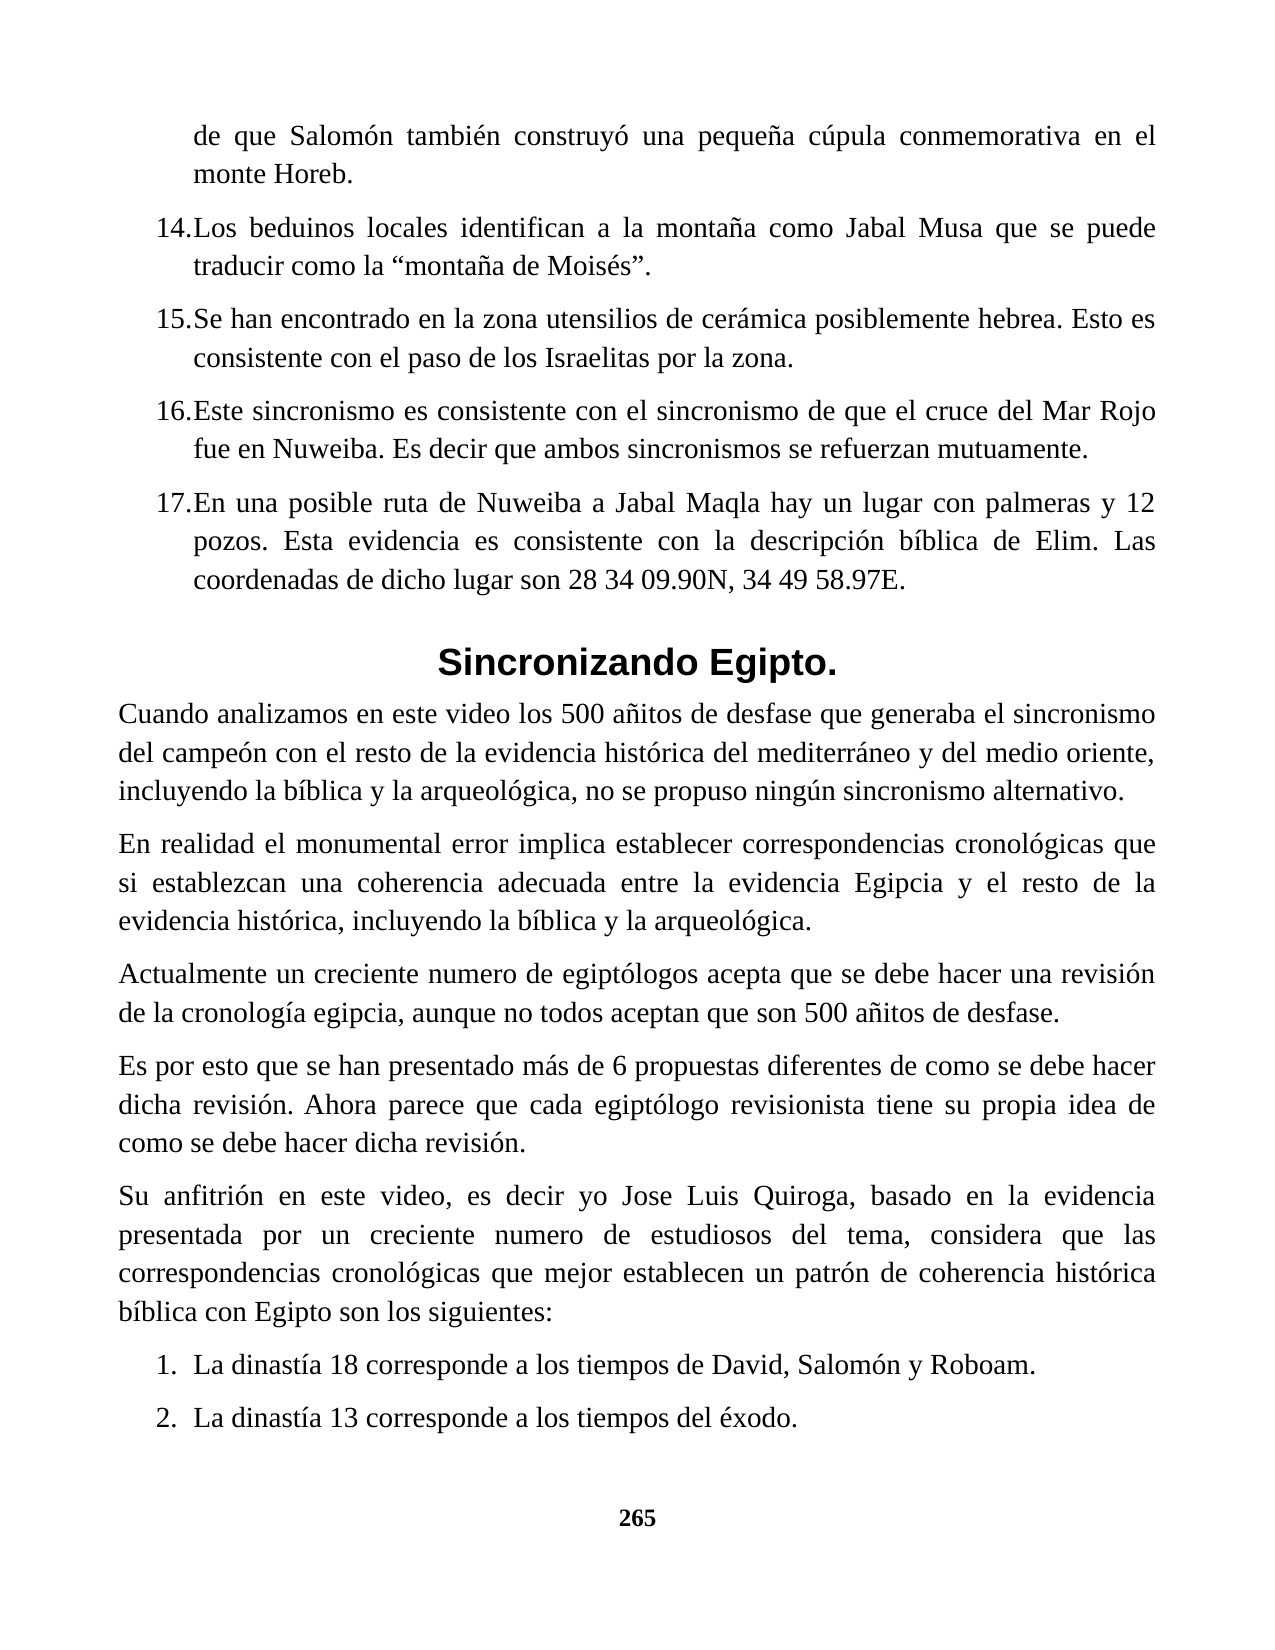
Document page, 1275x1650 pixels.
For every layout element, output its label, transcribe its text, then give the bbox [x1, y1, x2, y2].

list La dinastía 13 corresponde a los tiempos del éxodo. [156, 1400, 1157, 1434]
list La dinastía 18 corresponde a los tiempos de David, Salomón y Roboam. [156, 1347, 1157, 1381]
list En una posible ruta de Nuweiba a Jabal Maqla hay un lugar con palmeras y 12 pozos. Esta evidencia es consistente con la descripción bíblica de Elim. Las coordenadas de dicho lugar son 28 34 09.90N, 34 49 58.97E. [156, 485, 1157, 595]
text Cuando analizamos en este video los 500 añitos de desfase que generaba el sincronismo del campeón con el resto de la evidencia histórica del mediterráneo y del medio oriente, incluyendo la bíblica y la arqueológica, no se propuso ningún sincronismo alternativo. [118, 696, 1157, 807]
subtitle Sincronizando Egipto. [118, 640, 1157, 684]
text Su anfitrión en este video, es decir yo Jose Luis Quiroga, basado en la evidencia presentada por un creciente numero de estudiosos del tema, considera que las correspondencias cronológicas que mejor establecen un patrón de coherencia histórica bíblica con Egipto son los siguientes: [118, 1178, 1157, 1328]
text Es por esto que se han presentado más de 6 propuestas diferentes de como se debe hacer dicha revisión. Ahora parece que cada egiptólogo revisionista tiene su propia idea de como se debe hacer dicha revisión. [118, 1048, 1157, 1159]
list Los beduinos locales identifican a la montaña como Jabal Musa que se puede traducir como la “montaña de Moisés”. [156, 210, 1157, 282]
text En realidad el monumental error implica establecer correspondencias cronológicas que si establezcan una coherencia adecuada entre la evidencia Egipcia y el resto de la evidencia histórica, incluyendo la bíblica y la arqueológica. [118, 826, 1157, 937]
list Este sincronismo es consistente con el sincronismo de que el cruce del Mar Rojo fue en Nuweiba. Es decir que ambos sincronismos se refuerzan mutuamente. [156, 393, 1157, 465]
list Se han encontrado en la zona utensilios de cerámica posiblemente hebrea. Esto es consistente con el paso de los Israelitas por la zona. [156, 301, 1157, 373]
text Actualmente un creciente numero de egiptólogos acepta que se debe hacer una revisión de la cronología egipcia, aunque no todos aceptan que son 500 añitos de desfase. [118, 957, 1157, 1029]
list de que Salomón también construyó una pequeña cúpula conmemorativa en el monte Horeb. [156, 118, 1157, 190]
